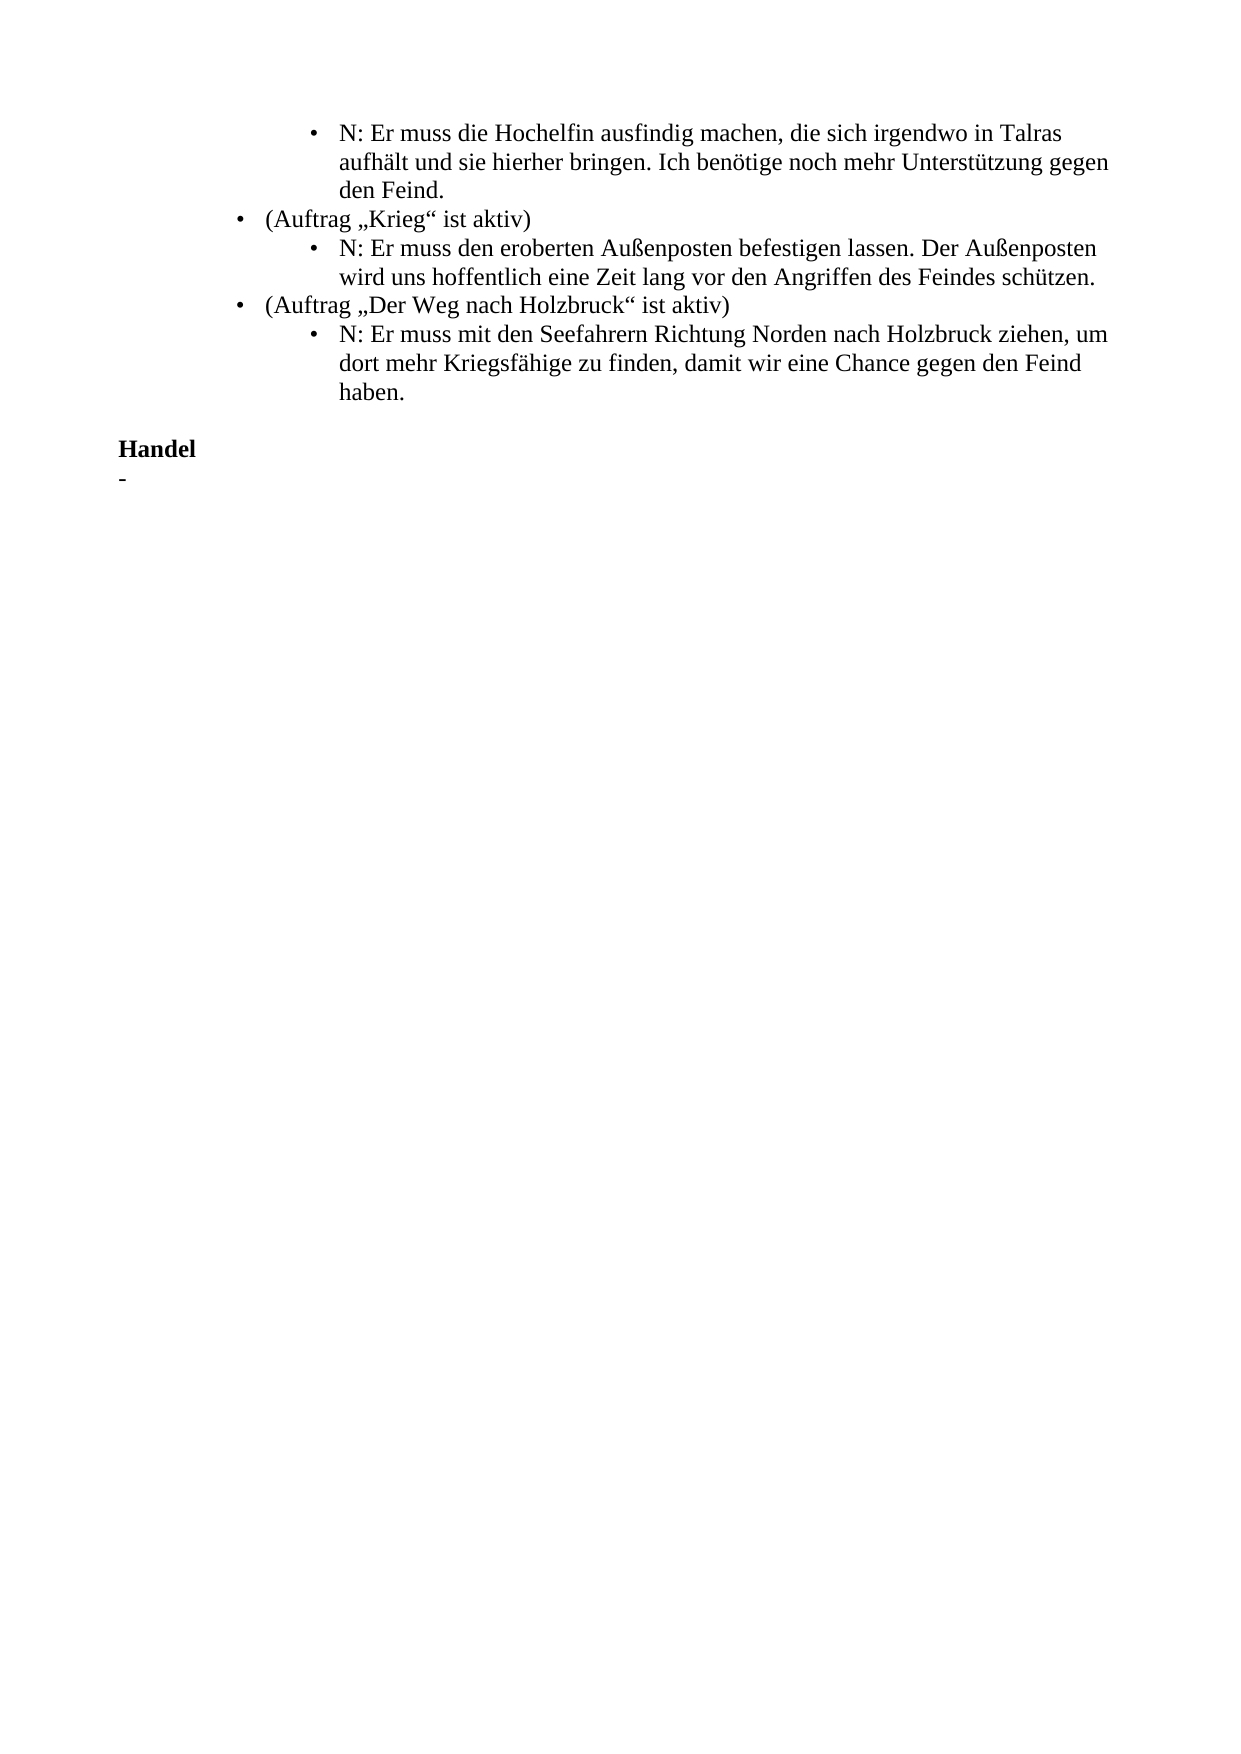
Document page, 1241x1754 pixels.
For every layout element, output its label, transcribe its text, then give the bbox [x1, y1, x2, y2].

list N: Er muss mit den Seefahrern Richtung Norden nach Holzbruck ziehen, um dort mehr Kriegsfähige zu finden, damit wir eine Chance gegen den Feind haben. [309, 319, 1122, 406]
list (Auftrag „Krieg“ ist aktiv) [236, 204, 1122, 233]
text - [118, 463, 1122, 492]
list N: Er muss die Hochelfin ausfindig machen, die sich irgendwo in Talras aufhält und sie hierher bringen. Ich benötige noch mehr Unterstützung gegen den Feind. [309, 118, 1122, 204]
list (Auftrag „Der Weg nach Holzbruck“ ist aktiv) [236, 291, 1122, 319]
text Handel [118, 434, 1122, 463]
list N: Er muss den eroberten Außenposten befestigen lassen. Der Außenposten wird uns hoffentlich eine Zeit lang vor den Angriffen des Feindes schützen. [309, 233, 1122, 291]
